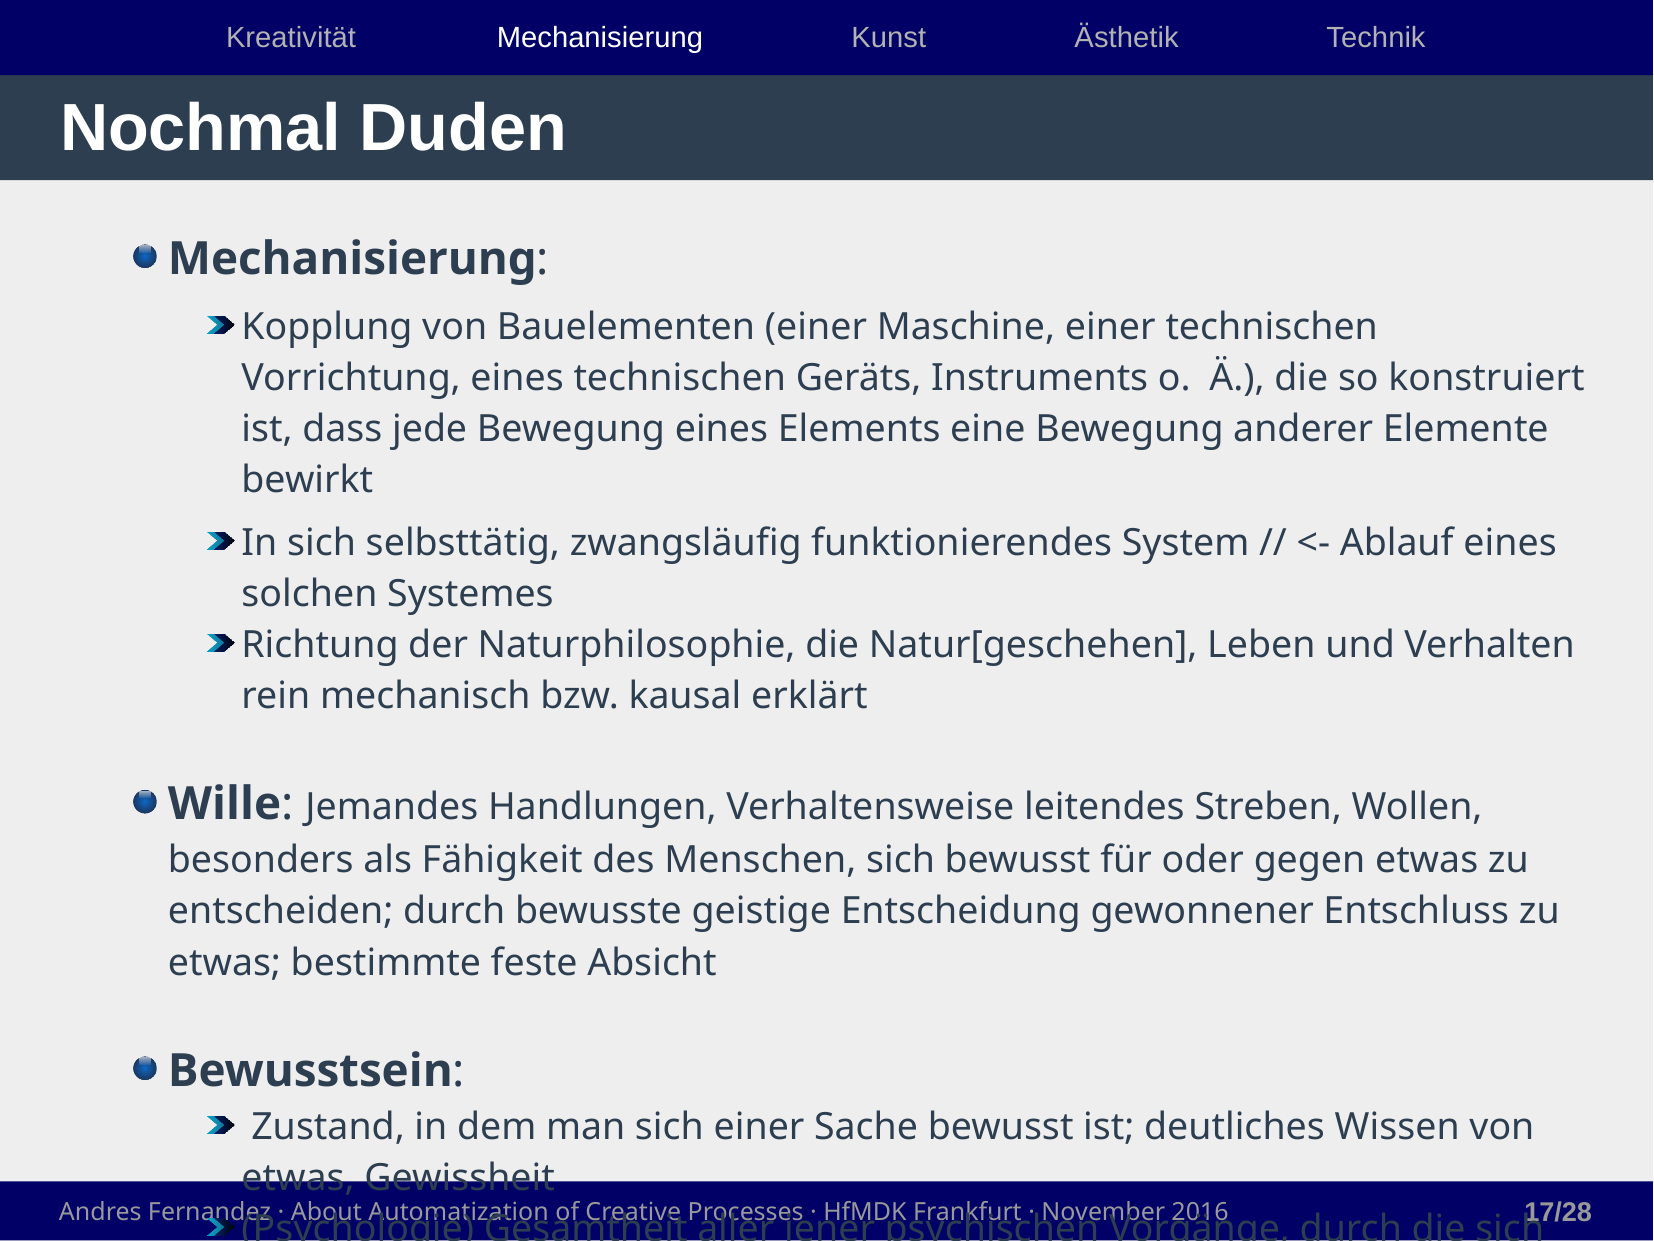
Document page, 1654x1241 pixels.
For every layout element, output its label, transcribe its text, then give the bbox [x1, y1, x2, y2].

text_box [385, 551, 451, 622]
title Nochmal Duden [59, 76, 1594, 181]
text_box Kreativität Mechanisierung Kunst Ästhetik Technik [0, 0, 1653, 76]
subtitle Mechanisierung: Kopplung von Bauelementen (einer Maschine, einer technischen Vorrichtung, eines technischen Geräts, Instruments o. Ä.), die so konstruiert ist, dass jede Bewegung eines Elements eine Bewegung anderer Elemente bewirkt In sich selbsttätig, zwangsläufig funktionierendes System // <- Ablauf eines solchen Systemes Richtung der Naturphilosophie, die Natur[geschehen], Leben und Verhalten rein mechanisch bzw. kausal erklärt Wille: Jemandes Handlungen, Verhaltensweise leitendes Streben, Wollen, besonders als Fähigkeit des Menschen, sich bewusst für oder gegen etwas zu entscheiden; durch bewusste geistige Entscheidung gewonnener Entschluss zu etwas; bestimmte feste Absicht Bewusstsein: Zustand, in dem man sich einer Sache bewusst ist; deutliches Wissen von etwas, Gewissheit (Psychologie) Gesamtheit aller jener psychischen Vorgänge, durch die sich der Mensch der Außenwelt und seiner selbst bewusst wird [58, 225, 1594, 1158]
